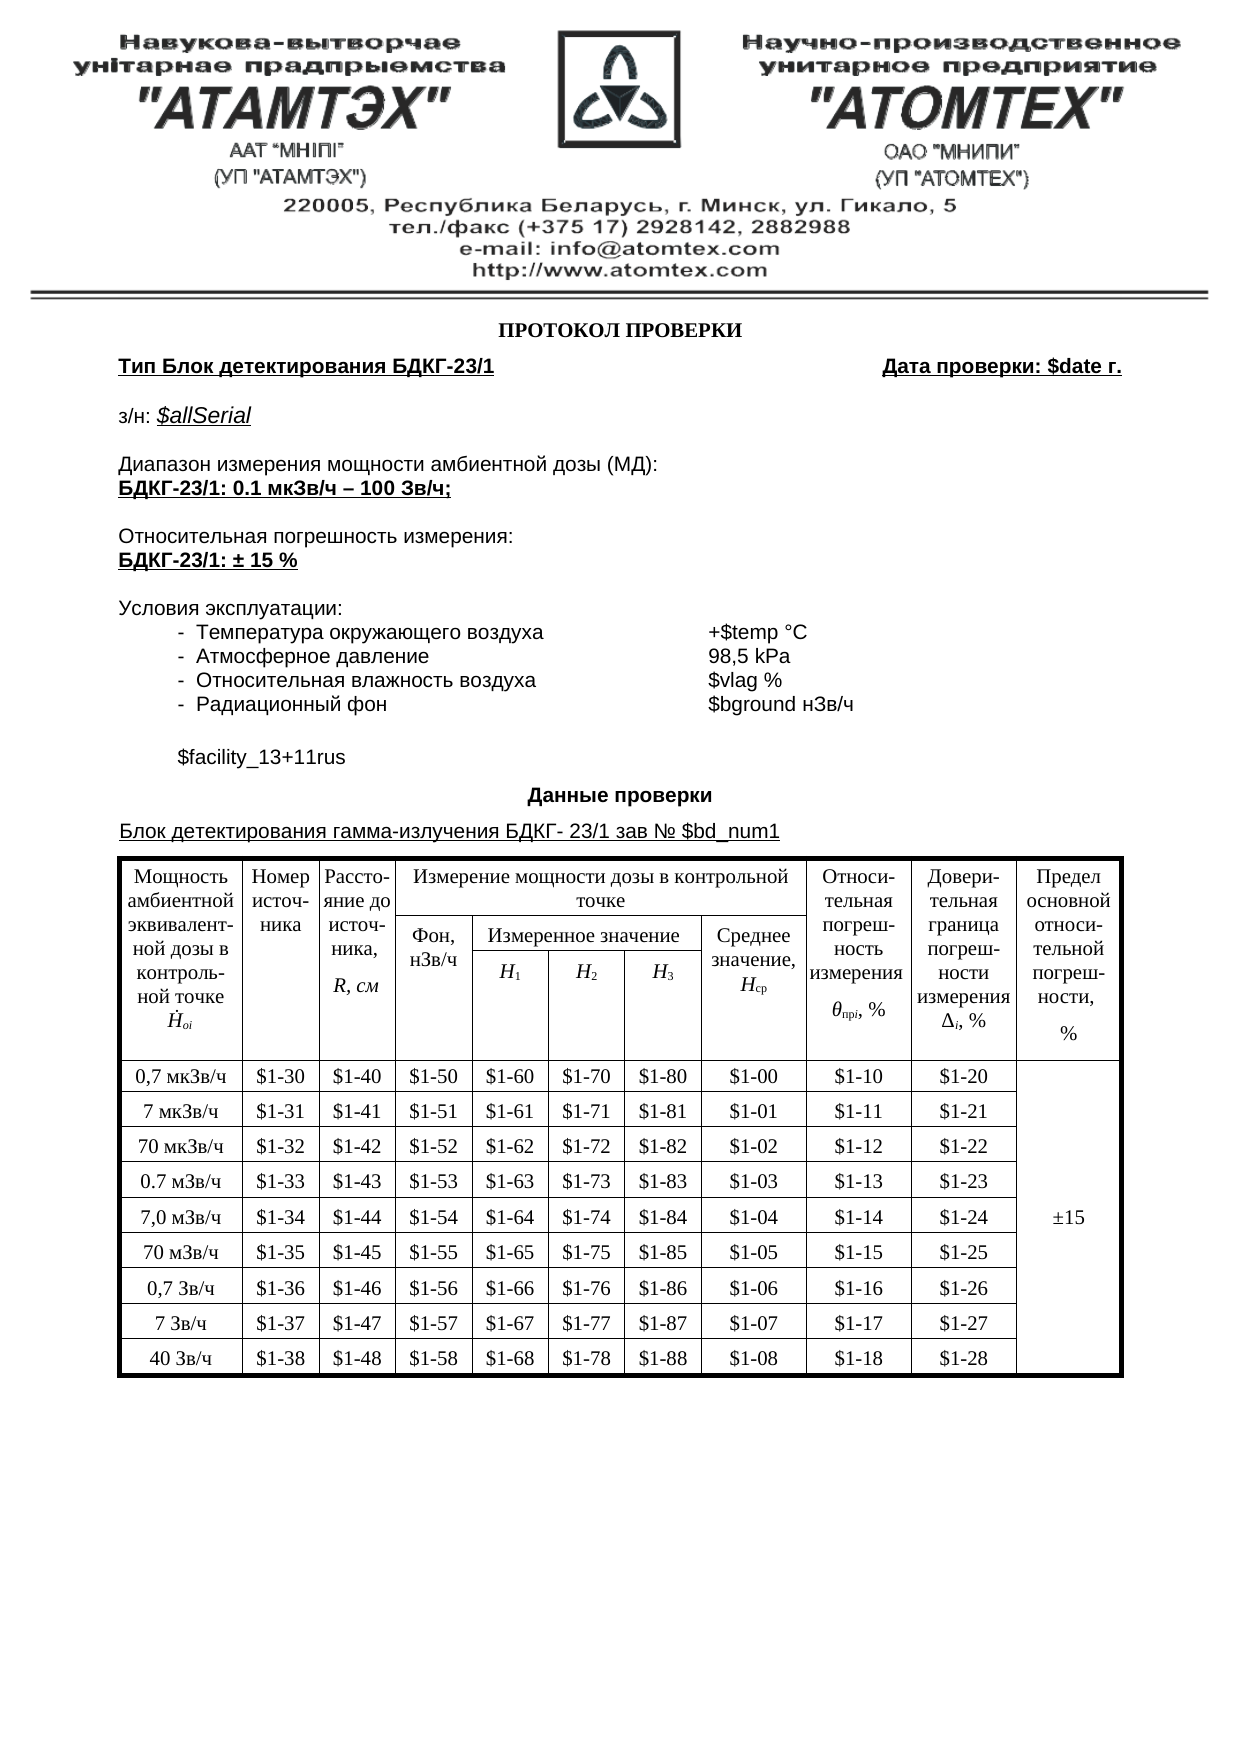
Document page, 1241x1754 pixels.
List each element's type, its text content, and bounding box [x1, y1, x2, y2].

table_cell $1-22 [912, 1127, 1016, 1161]
table_cell $1-30 [243, 1061, 319, 1091]
table_cell 7 Зв/ч [122, 1304, 242, 1338]
text БДКГ-23/1: ± 15 % [118, 548, 1122, 572]
table_cell $1-63 [473, 1162, 548, 1197]
table_cell $1-04 [702, 1198, 806, 1232]
table_cell Рассто-яние до источ-ника, R, см [320, 861, 395, 1060]
table_cell $1-60 [473, 1061, 548, 1091]
table_cell $1-66 [473, 1268, 548, 1302]
table_cell $1-82 [625, 1127, 701, 1161]
table_cell $1-41 [320, 1092, 395, 1126]
table_cell $1-35 [243, 1233, 319, 1267]
table_cell Номер источ-ника [243, 861, 319, 1060]
table_cell $1-57 [396, 1304, 472, 1338]
text ПРОТОКОЛ ПРОВЕРКИ [118, 318, 1122, 342]
table_cell 0.7 мЗв/ч [122, 1162, 242, 1197]
table_cell $1-71 [549, 1092, 624, 1126]
table_cell $1-01 [702, 1092, 806, 1126]
table_cell $1-67 [473, 1304, 548, 1338]
table_cell $1-64 [473, 1198, 548, 1232]
text - Температура окружающего воздуха +$temp °C [177, 620, 1122, 644]
table_cell Измеренное значение [473, 916, 701, 950]
table_cell $1-38 [243, 1339, 319, 1373]
table_cell $1-58 [396, 1339, 472, 1373]
text $facility_13+11rus [118, 744, 1122, 768]
table_cell $1-76 [549, 1268, 624, 1302]
text з/н: $allSerial [118, 402, 1122, 428]
table_cell $1-52 [396, 1127, 472, 1161]
text Диапазон измерения мощности амбиентной дозы (МД): [118, 452, 1122, 476]
table_cell $1-16 [807, 1268, 911, 1302]
text Относительная погрешность измерения: [118, 524, 1122, 548]
table_cell $1-85 [625, 1233, 701, 1267]
table_cell $1-68 [473, 1339, 548, 1373]
table_cell 7 мкЗв/ч [122, 1092, 242, 1126]
text Тип Блок детектирования БДКГ-23/1 Дата проверки: $date г. [118, 354, 1122, 378]
table_cell $1-28 [912, 1339, 1016, 1373]
table_cell $1-81 [625, 1092, 701, 1126]
table_cell $1-32 [243, 1127, 319, 1161]
table_cell Фон, нЗв/ч [396, 916, 472, 1060]
table_cell $1-88 [625, 1339, 701, 1373]
table_cell $1-31 [243, 1092, 319, 1126]
table_cell Измерение мощности дозы в контрольной точке [396, 861, 806, 915]
table_cell Относи-тельная погреш-ность измерения θпрi, % [807, 861, 911, 1060]
table_cell 7,0 мЗв/ч [122, 1198, 242, 1232]
table_cell $1-55 [396, 1233, 472, 1267]
table_cell $1-23 [912, 1162, 1016, 1197]
text - Радиационный фон $bground нЗв/ч [177, 692, 1122, 716]
table_cell $1-84 [625, 1198, 701, 1232]
table_cell $1-65 [473, 1233, 548, 1267]
table_cell H1 [473, 951, 548, 1060]
table_cell $1-37 [243, 1304, 319, 1338]
table_cell $1-06 [702, 1268, 806, 1302]
table_cell $1-13 [807, 1162, 911, 1197]
text Данные проверки [118, 783, 1122, 807]
table_cell $1-80 [625, 1061, 701, 1091]
table_cell $1-77 [549, 1304, 624, 1338]
table_cell $1-15 [807, 1233, 911, 1267]
table_cell $1-25 [912, 1233, 1016, 1267]
table_cell $1-78 [549, 1339, 624, 1373]
table_cell $1-18 [807, 1339, 911, 1373]
table_cell $1-43 [320, 1162, 395, 1197]
table_cell $1-61 [473, 1092, 548, 1126]
table_cell $1-02 [702, 1127, 806, 1161]
table_cell $1-03 [702, 1162, 806, 1197]
table_cell $1-56 [396, 1268, 472, 1302]
text Условия эксплуатации: [118, 596, 1122, 620]
table_cell $1-42 [320, 1127, 395, 1161]
table_cell $1-07 [702, 1304, 806, 1338]
table_cell Предел основной относи-тельной погреш-ности, % [1017, 861, 1119, 1060]
table_cell $1-83 [625, 1162, 701, 1197]
table_cell $1-34 [243, 1198, 319, 1232]
table_cell H2 [549, 951, 624, 1060]
table_cell $1-74 [549, 1198, 624, 1232]
table_cell $1-40 [320, 1061, 395, 1091]
table_cell $1-24 [912, 1198, 1016, 1232]
table_cell $1-50 [396, 1061, 472, 1091]
table_cell $1-14 [807, 1198, 911, 1232]
table_header Блок детектирования гамма-излучения БДКГ- 23/1 зав № $bd_num1 [119, 807, 1121, 856]
table_cell $1-73 [549, 1162, 624, 1197]
table_cell $1-11 [807, 1092, 911, 1126]
table_cell 0,7 мкЗв/ч [122, 1061, 242, 1091]
table_cell $1-70 [549, 1061, 624, 1091]
table_cell 70 мЗв/ч [122, 1233, 242, 1267]
table_cell $1-36 [243, 1268, 319, 1302]
table_cell 40 Зв/ч [122, 1339, 242, 1373]
table_cell Довери-тельная граница погреш-ности измерения Δi, % [912, 861, 1016, 1060]
table_cell $1-17 [807, 1304, 911, 1338]
table_cell $1-08 [702, 1339, 806, 1373]
table_cell $1-20 [912, 1061, 1016, 1091]
table_cell $1-12 [807, 1127, 911, 1161]
table_cell $1-48 [320, 1339, 395, 1373]
table_cell ±15 [1017, 1061, 1119, 1373]
table_cell $1-53 [396, 1162, 472, 1197]
table_cell Мощность амбиентной эквивалент-ной дозы в контроль-ной точке Ḣoi [122, 861, 242, 1060]
table_cell $1-47 [320, 1304, 395, 1338]
table_cell $1-21 [912, 1092, 1016, 1126]
table_cell $1-27 [912, 1304, 1016, 1338]
table_cell $1-33 [243, 1162, 319, 1197]
text - Относительная влажность воздуха $vlag % [177, 668, 1122, 692]
table_cell $1-46 [320, 1268, 395, 1302]
table_cell $1-05 [702, 1233, 806, 1267]
table_cell Среднее значение, Hср [702, 916, 806, 1060]
table_cell $1-72 [549, 1127, 624, 1161]
table_cell $1-75 [549, 1233, 624, 1267]
table_cell $1-62 [473, 1127, 548, 1161]
table_cell 70 мкЗв/ч [122, 1127, 242, 1161]
table_cell $1-86 [625, 1268, 701, 1302]
table_cell H3 [625, 951, 701, 1060]
table_cell $1-45 [320, 1233, 395, 1267]
table_cell $1-54 [396, 1198, 472, 1232]
table_cell $1-87 [625, 1304, 701, 1338]
text - Атмосферное давление 98,5 kPa [177, 644, 1122, 668]
table_cell $1-51 [396, 1092, 472, 1126]
text БДКГ-23/1: 0.1 мкЗв/ч – 100 Зв/ч; [118, 476, 1122, 500]
table_cell $1-10 [807, 1061, 911, 1091]
table_cell $1-00 [702, 1061, 806, 1091]
table_cell $1-44 [320, 1198, 395, 1232]
table_cell $1-26 [912, 1268, 1016, 1302]
table_cell 0,7 Зв/ч [122, 1268, 242, 1302]
